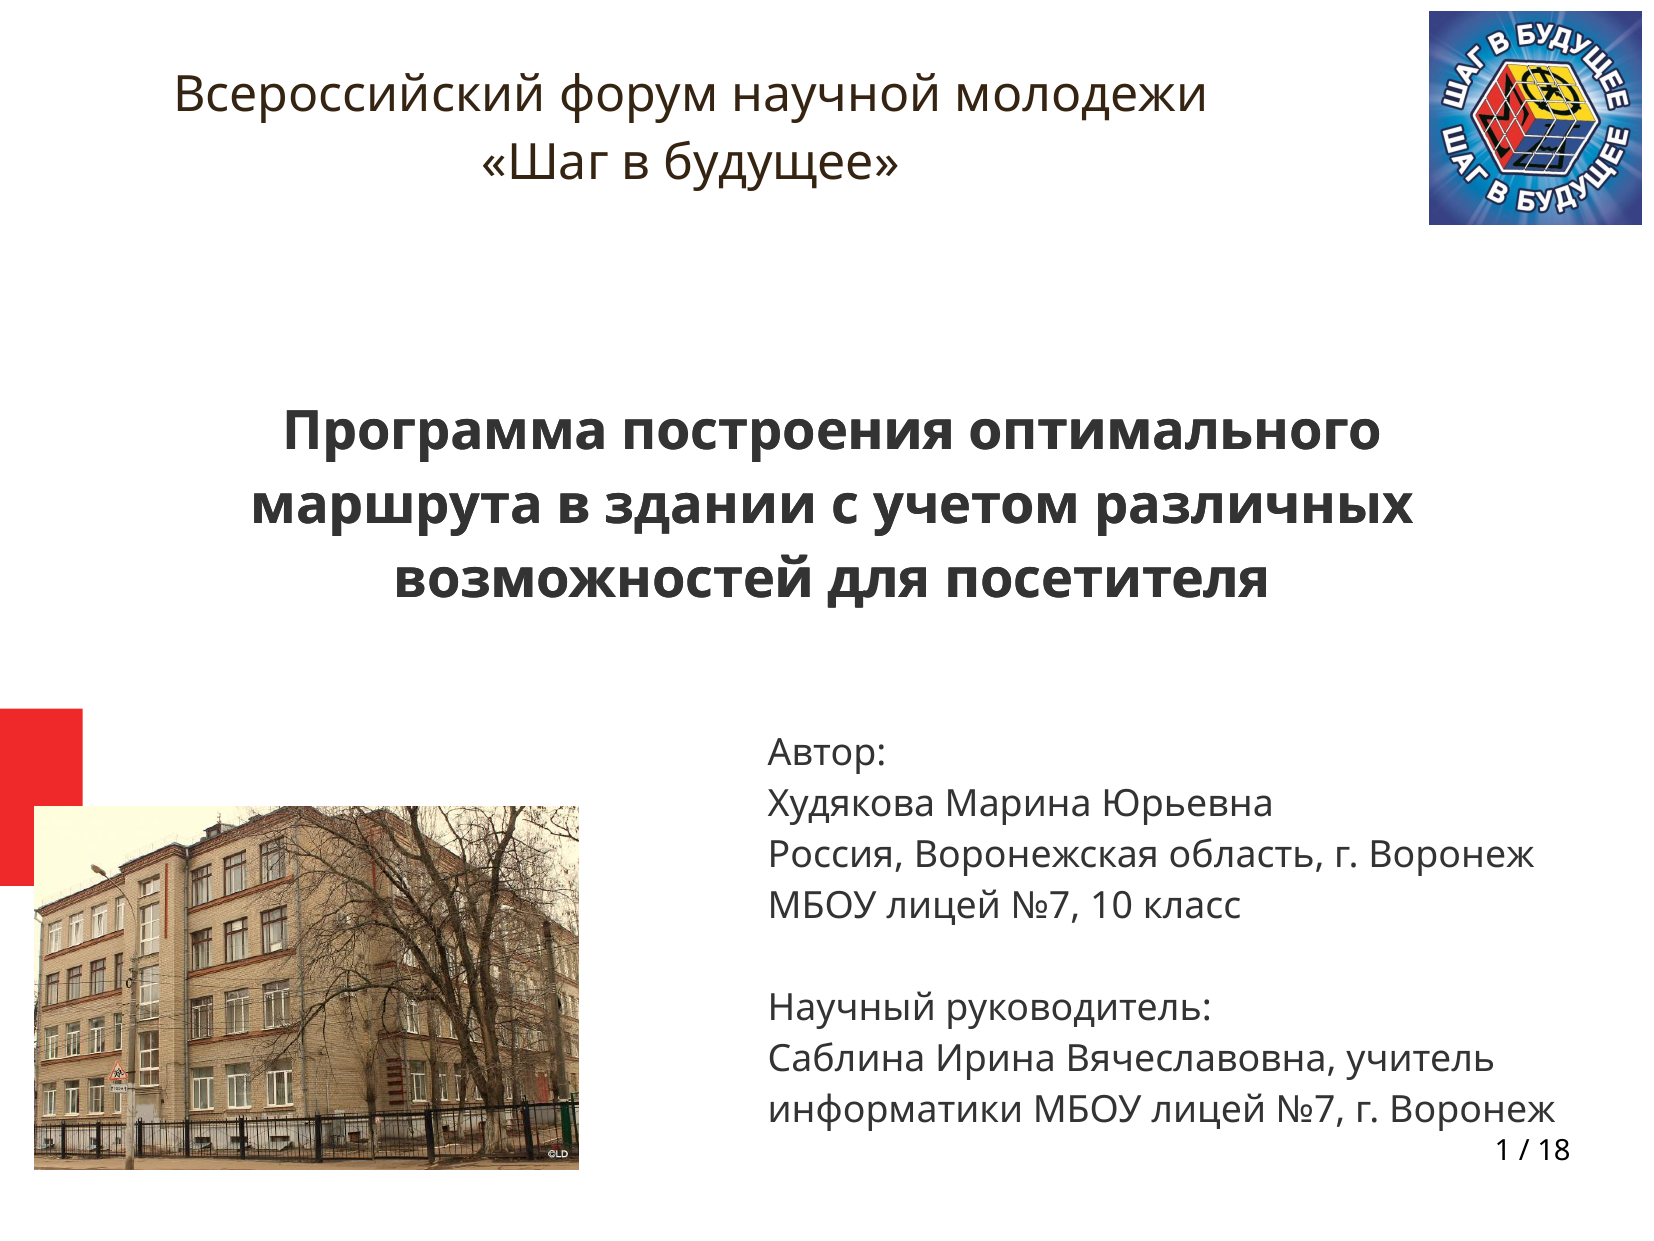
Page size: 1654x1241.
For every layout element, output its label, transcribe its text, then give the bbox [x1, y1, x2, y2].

picture [34, 806, 579, 1170]
picture [1429, 11, 1642, 225]
title Автор: Худякова Марина Юрьевна Россия, Воронежская область, г. Воронеж МБОУ лицей №7, 10 класс Научный руководитель: Саблина Ирина Вячеславовна, учитель информатики МБОУ лицей №7, г. Воронеж [236, 725, 1642, 1134]
subtitle Всероссийский форум научной молодежи «Шаг в будущее» [0, 23, 1394, 228]
title Программа построения оптимального маршрута в здании с учетом различных возможностей для посетителя [130, 366, 1536, 639]
